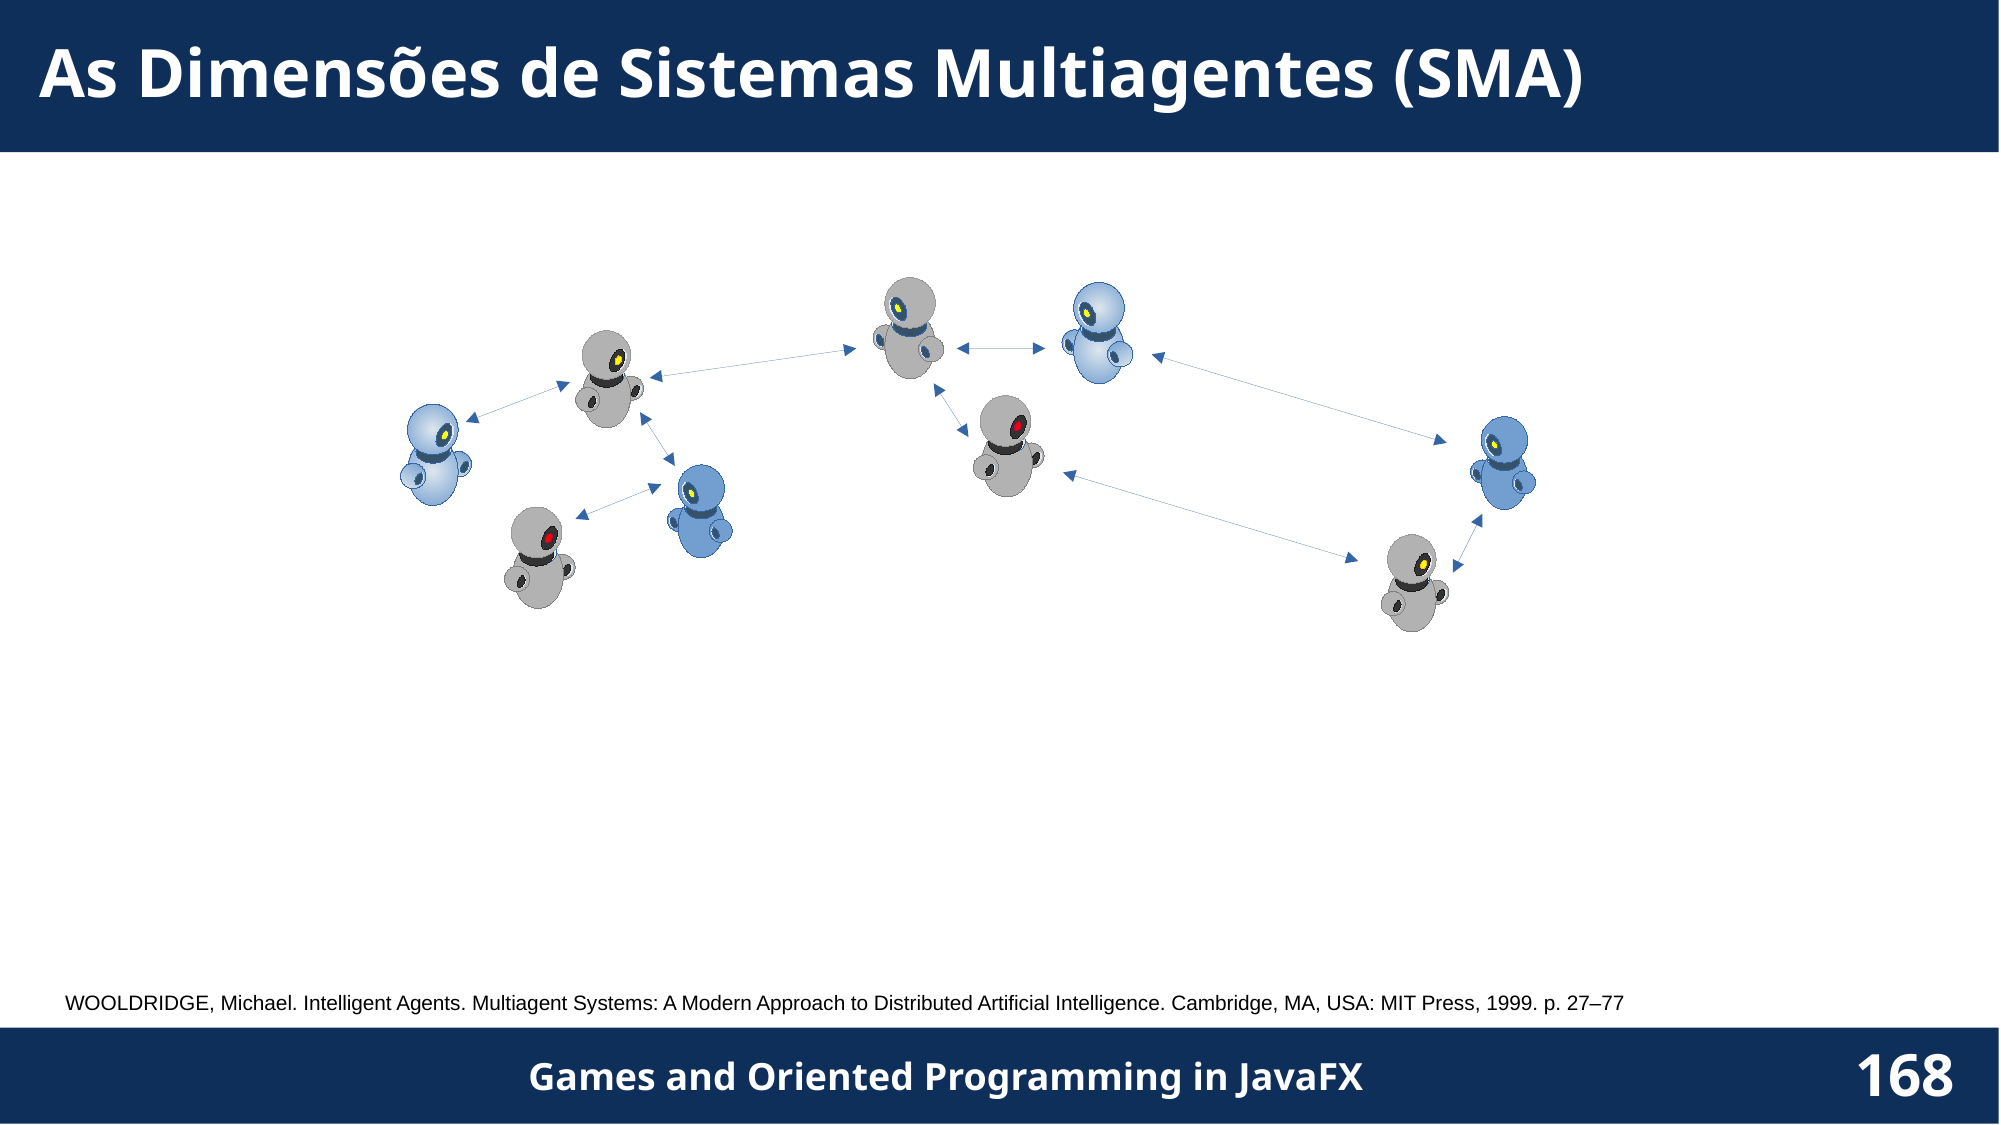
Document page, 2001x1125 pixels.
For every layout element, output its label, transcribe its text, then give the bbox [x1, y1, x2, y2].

text_box [504, 507, 576, 609]
text_box [400, 404, 472, 506]
text_box [667, 464, 733, 558]
text_box [973, 395, 1045, 497]
text_box [1381, 534, 1449, 632]
text_box [1470, 416, 1536, 510]
text_box [873, 277, 944, 379]
text_box As Dimensões de Sistemas Multiagentes (SMA) [25, 23, 1999, 119]
text_box WOOLDRIDGE, Michael. Intelligent Agents. Multiagent Systems: A Modern Approach to Distributed Artificial Intelligence. Cambridge, MA, USA: MIT Press, 1999. p. 27–77 [50, 982, 1969, 1023]
text_box [575, 330, 644, 428]
text_box [1061, 282, 1133, 384]
